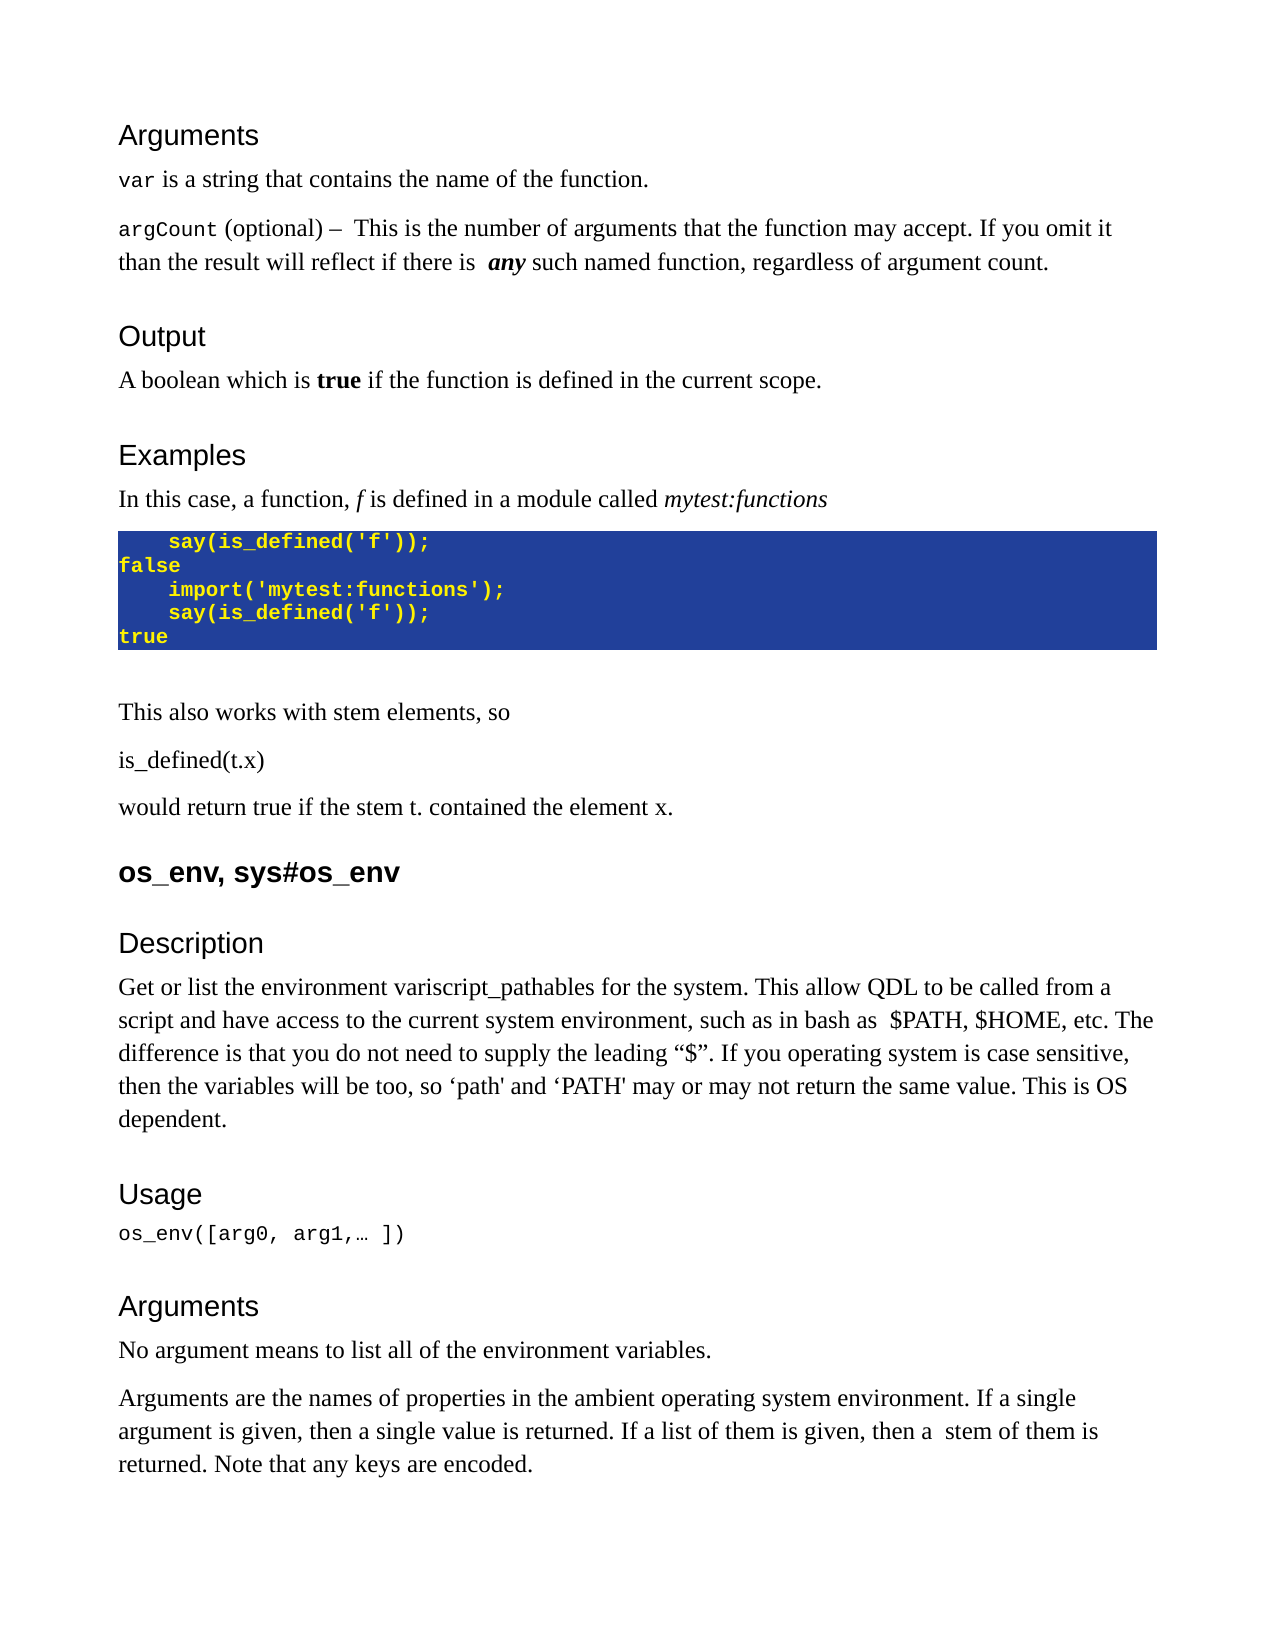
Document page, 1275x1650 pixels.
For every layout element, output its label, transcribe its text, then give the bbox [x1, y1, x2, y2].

text say(is_defined('f')); [118, 602, 1157, 626]
text Arguments are the names of properties in the ambient operating system environment. If a single argument is given, then a single value is returned. If a list of them is given, then a stem of them is returned. Note that any keys are encoded. [118, 1383, 1157, 1478]
text import('mytest:functions'); [118, 579, 1157, 602]
text is_defined(t.x) [118, 745, 1157, 774]
subtitle Output [118, 319, 1157, 353]
text would return true if the stem t. contained the element x. [118, 792, 1157, 821]
text Get or list the environment variscript_pathables for the system. This allow QDL to be called from a script and have access to the current system environment, such as in bash as $PATH, $HOME, etc. The difference is that you do not need to supply the leading “$”. If you operating system is case sensitive, then the variables will be too, so ‘path' and ‘PATH' may or may not return the same value. This is OS dependent. [118, 972, 1157, 1133]
text var is a string that contains the name of the function. [118, 164, 1157, 194]
subtitle Description [118, 926, 1157, 959]
text In this case, a function, f is defined in a module called mytest:functions [118, 484, 1157, 513]
text argCount (optional) – This is the number of arguments that the function may accept. If you omit it than the result will reflect if there is any such named function, regardless of argument count. [118, 213, 1157, 275]
text os_env([arg0, arg1,… ]) [118, 1223, 1157, 1246]
subtitle Examples [118, 438, 1157, 471]
subtitle Usage [118, 1177, 1157, 1210]
text This also works with stem elements, so [118, 697, 1157, 726]
text false [118, 555, 1157, 579]
text say(is_defined('f')); [118, 531, 1157, 555]
text A boolean which is true if the function is defined in the current scope. [118, 365, 1157, 394]
subtitle Arguments [118, 1289, 1157, 1323]
subtitle os_env, sys#os_env [118, 855, 1157, 888]
text true [118, 626, 1157, 650]
subtitle Arguments [118, 118, 1157, 152]
text No argument means to list all of the environment variables. [118, 1336, 1157, 1364]
